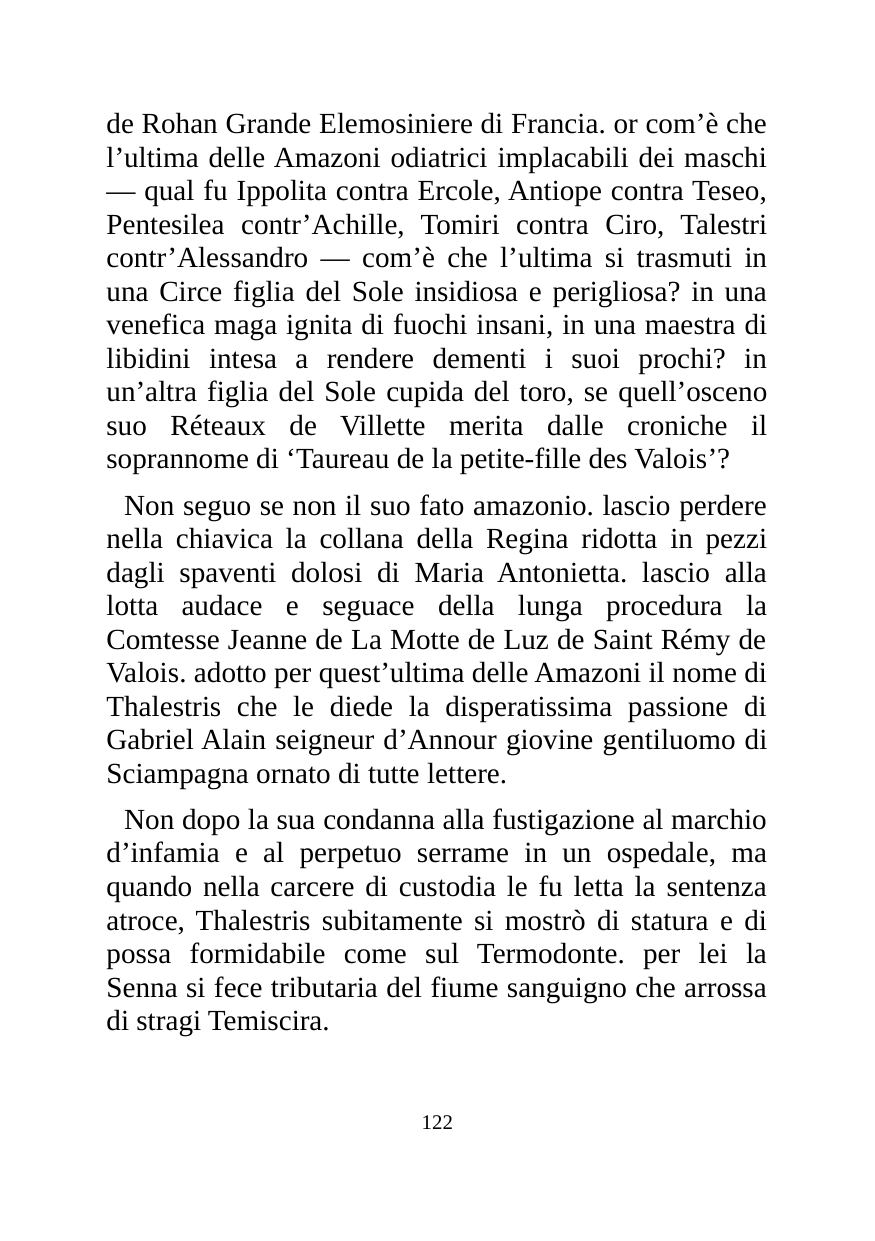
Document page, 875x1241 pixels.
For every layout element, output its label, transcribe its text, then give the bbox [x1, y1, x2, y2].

text Non seguo se non il suo fato amazonio. lascio perdere nella chiavica la collana della Regina ridotta in pezzi dagli spaventi dolosi di Maria Antonietta. lascio alla lotta audace e seguace della lunga procedura la Comtesse Jeanne de La Motte de Luz de Saint Rémy de Valois. adotto per quest’ultima delle Amazoni il nome di Thalestris che le diede la disperatissima passione di Gabriel Alain seigneur d’Annour giovine gentiluomo di Sciampagna ornato di tutte lettere. [106, 488, 768, 789]
text Non dopo la sua condanna alla fustigazione al marchio d’infamia e al perpetuo serrame in un ospedale, ma quando nella carcere di custodia le fu letta la sentenza atroce, Thalestris subitamente si mostrò di statura e di possa formidabile come sul Termodonte. per lei la Senna si fece tributaria del fiume sanguigno che arrossa di stragi Temiscira. [106, 802, 768, 1037]
text de Rohan Grande Elemosiniere di Francia. or com’è che l’ultima delle Amazoni odiatrici implacabili dei maschi — qual fu Ippolita contra Ercole, Antiope contra Teseo, Pentesilea contr’Achille, Tomiri contra Ciro, Talestri contr’Alessandro — com’è che l’ultima si trasmuti in una Circe figlia del Sole insidiosa e perigliosa? in una venefica maga ignita di fuochi insani, in una maestra di libidini intesa a rendere dementi i suoi prochi? in un’altra figlia del Sole cupida del toro, se quell’osceno suo Réteaux de Villette merita dalle croniche il soprannome di ‘Taureau de la petite-fille des Valois’? [106, 106, 768, 475]
